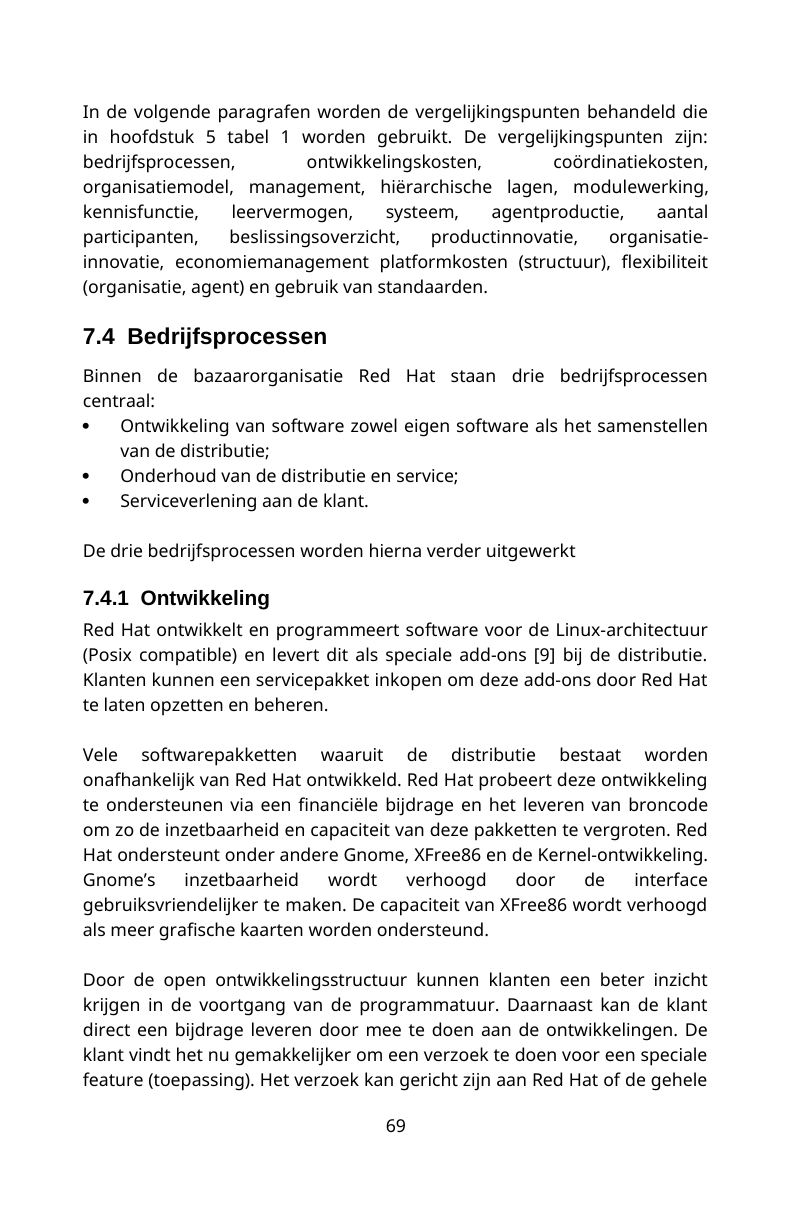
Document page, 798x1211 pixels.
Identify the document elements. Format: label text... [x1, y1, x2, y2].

text De drie bedrijfsprocessen worden hierna verder uitgewerkt [83, 537, 709, 562]
list Ontwikkeling van software zowel eigen software als het samenstellen van de distributie; [83, 412, 709, 462]
list Serviceverlening aan de klant. [83, 487, 709, 512]
text Door de open ontwikkelingsstructuur kunnen klanten een beter inzicht krijgen in de voortgang van de programmatuur. Daarnaast kan de klant direct een bijdrage leveren door mee te doen aan de ontwikkelingen. De klant vindt het nu gemakkelijker om een verzoek te doen voor een speciale feature (toepassing). Het verzoek kan gericht zijn aan Red Hat of de gehele [83, 966, 709, 1091]
subtitle 7.4.1 Ontwikkeling [83, 587, 709, 610]
subtitle 7.4 Bedrijfsprocessen [83, 324, 709, 349]
text Red Hat ontwikkelt en programmeert software voor de Linux-architectuur (Posix compatible) en levert dit als speciale add-ons [9] bij de distributie. Klanten kunnen een servicepakket inkopen om deze add-ons door Red Hat te laten opzetten en beheren. [83, 616, 709, 716]
text In de volgende paragrafen worden de vergelijkingspunten behandeld die in hoofdstuk 5 tabel 1 worden gebruikt. De vergelijkingspunten zijn: bedrijfsprocessen, ontwikkelingskosten, coördinatiekosten, organisatiemodel, management, hiërarchische lagen, modulewerking, kennisfunctie, leervermogen, systeem, agentproductie, aantal participanten, beslissingsoverzicht, productinnovatie, organisatie-innovatie, economiemanagement platformkosten (structuur), flexibiliteit (organisatie, agent) en gebruik van standaarden. [83, 99, 709, 299]
list Onderhoud van de distributie en service; [83, 462, 709, 487]
text Binnen de bazaarorganisatie Red Hat staan drie bedrijfsprocessen centraal: [83, 362, 709, 412]
text Vele softwarepakketten waaruit de distributie bestaat worden onafhankelijk van Red Hat ontwikkeld. Red Hat probeert deze ontwikkeling te ondersteunen via een financiële bijdrage en het leveren van broncode om zo de inzetbaarheid en capaciteit van deze pakketten te vergroten. Red Hat ondersteunt onder andere Gnome, XFree86 en de Kernel-ontwikkeling. Gnome’s inzetbaarheid wordt verhoogd door de interface gebruiksvriendelijker te maken. De capaciteit van XFree86 wordt verhoogd als meer grafische kaarten worden ondersteund. [83, 741, 709, 941]
